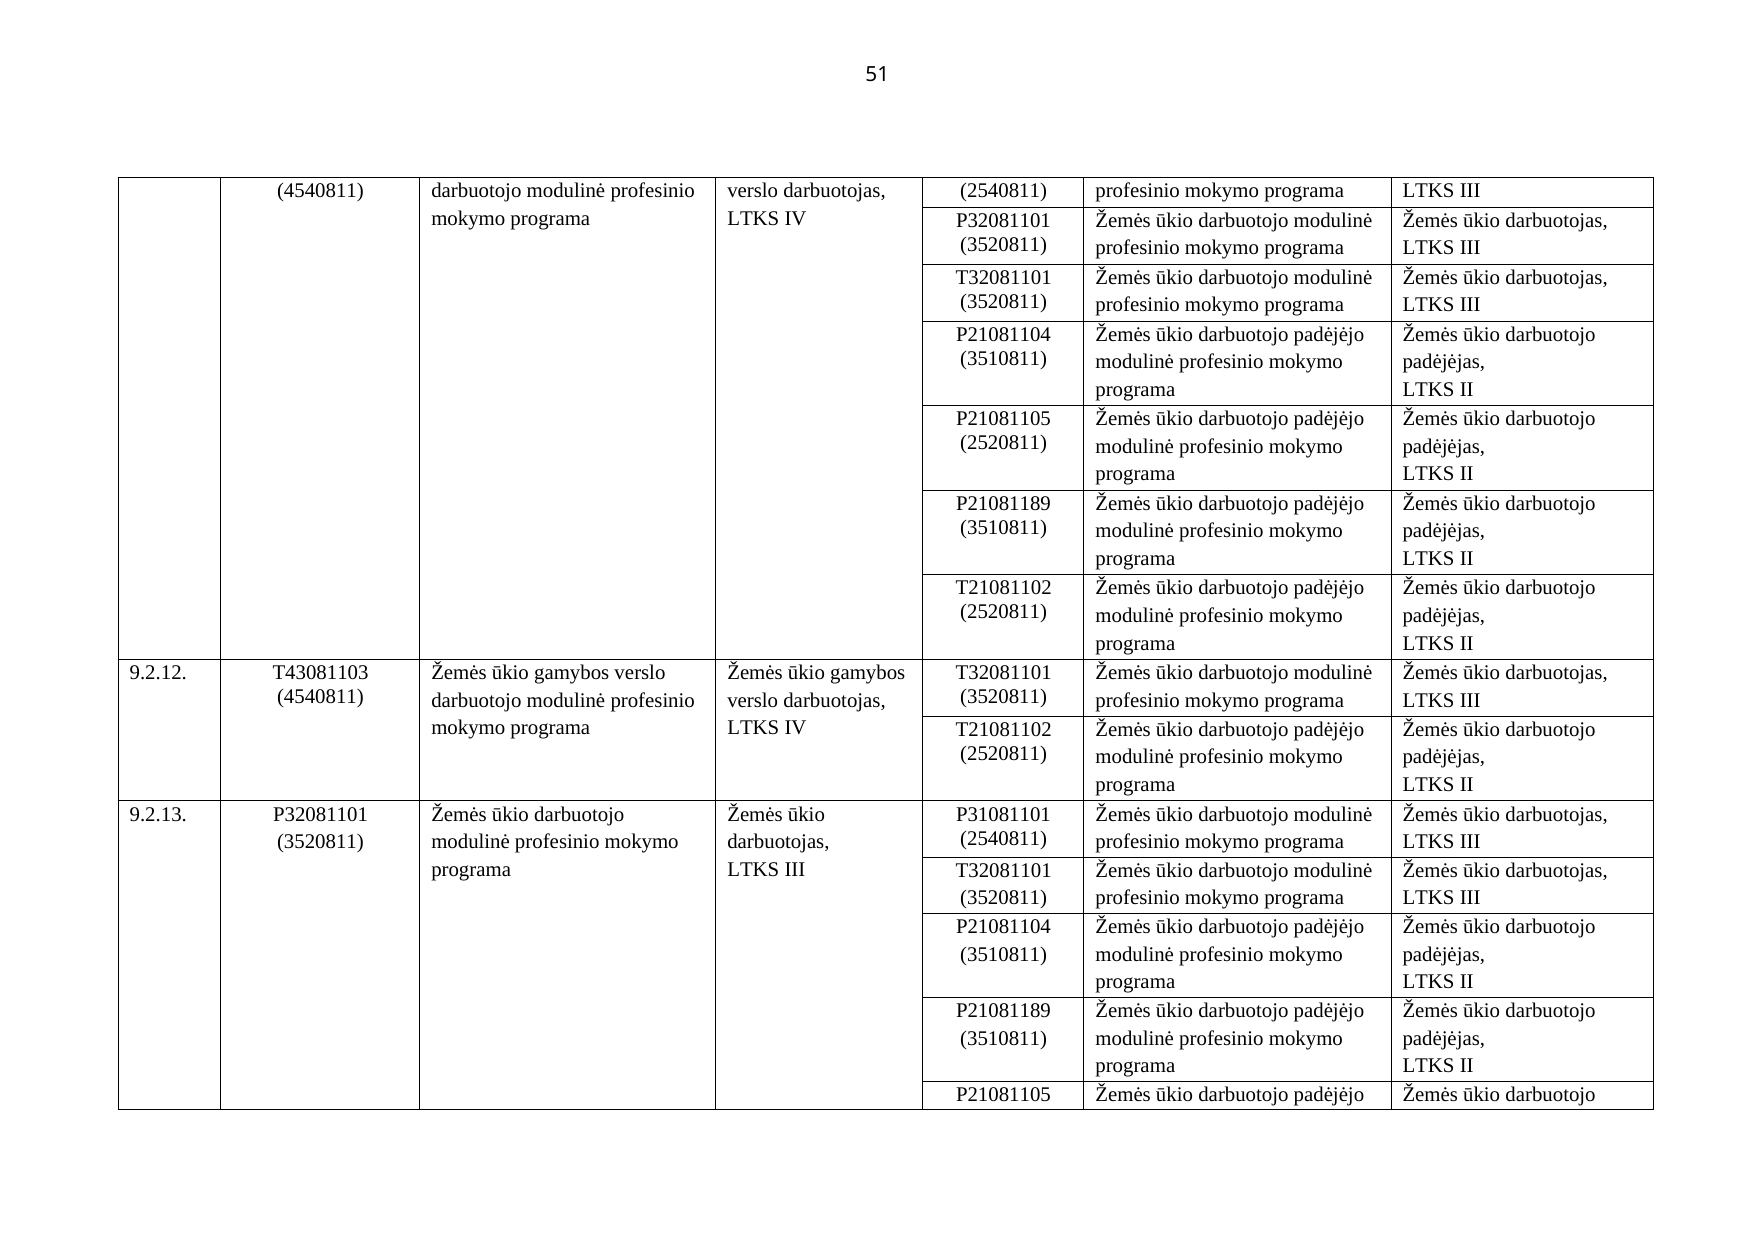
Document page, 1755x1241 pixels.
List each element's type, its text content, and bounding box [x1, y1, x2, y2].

table_cell P21081105 (2520811) [923, 406, 1083, 490]
table_cell T32081101 (3520811) [923, 858, 1083, 913]
table_cell Žemės ūkio darbuotojas, LTKS III [1392, 660, 1653, 716]
table_cell T32081101 (3520811) [923, 660, 1083, 716]
table_cell Žemės ūkio darbuotojo modulinė profesinio mokymo programa [1084, 208, 1391, 263]
table_cell Žemės ūkio darbuotojo modulinė profesinio mokymo programa [1084, 265, 1391, 321]
table_cell Žemės ūkio gamybos verslo darbuotojo modulinė profesinio mokymo programa [420, 660, 715, 800]
table_cell Žemės ūkio darbuotojo padėjėjo modulinė profesinio mokymo programa [1084, 998, 1391, 1081]
table_cell P31081101 (2540811) [923, 801, 1083, 857]
table_cell Žemės ūkio darbuotojo padėjėjo modulinė profesinio mokymo programa [1084, 914, 1391, 997]
table_cell Žemės ūkio darbuotojo padėjėjo modulinė profesinio mokymo programa [1084, 322, 1391, 405]
table_cell Žemės ūkio darbuotojo padėjėjo [1084, 1082, 1391, 1109]
table_cell 9.2.13. [119, 801, 220, 1109]
table_cell [119, 178, 220, 659]
table_cell Žemės ūkio darbuotojas, LTKS III [1392, 801, 1653, 857]
table_cell Žemės ūkio darbuotojas, LTKS III [716, 801, 922, 1109]
table_cell Žemės ūkio darbuotojas, LTKS III [1392, 265, 1653, 321]
table_cell P21081105 [923, 1082, 1083, 1109]
table_cell 9.2.12. [119, 660, 220, 800]
table_cell Žemės ūkio darbuotojo padėjėjas, LTKS II [1392, 322, 1653, 405]
table_cell Žemės ūkio darbuotojo modulinė profesinio mokymo programa [420, 801, 715, 1109]
table_cell P21081189 (3510811) [923, 491, 1083, 574]
table_cell Žemės ūkio darbuotojas, LTKS III [1392, 858, 1653, 913]
table_cell P32081101 (3520811) [221, 801, 419, 1109]
table_cell Žemės ūkio darbuotojas, LTKS III [1392, 208, 1653, 263]
table_cell verslo darbuotojas, LTKS IV [716, 178, 922, 659]
table_cell Žemės ūkio gamybos verslo darbuotojas, LTKS IV [716, 660, 922, 800]
table_cell LTKS III [1392, 178, 1653, 207]
table_cell (2540811) [923, 178, 1083, 207]
table_cell T32081101 (3520811) [923, 265, 1083, 321]
table_cell T43081103 (4540811) [221, 660, 419, 800]
table_cell T21081102 (2520811) [923, 717, 1083, 800]
table_cell Žemės ūkio darbuotojo padėjėjo modulinė profesinio mokymo programa [1084, 491, 1391, 574]
table_cell Žemės ūkio darbuotojo padėjėjas, LTKS II [1392, 998, 1653, 1081]
table_cell P21081104 (3510811) [923, 322, 1083, 405]
table_cell P32081101 (3520811) [923, 208, 1083, 263]
table_cell Žemės ūkio darbuotojo padėjėjo modulinė profesinio mokymo programa [1084, 717, 1391, 800]
table_cell (4540811) [221, 178, 419, 659]
table_cell P21081104 (3510811) [923, 914, 1083, 997]
table_cell Žemės ūkio darbuotojo padėjėjas, LTKS II [1392, 914, 1653, 997]
table_cell Žemės ūkio darbuotojo modulinė profesinio mokymo programa [1084, 801, 1391, 857]
table_cell Žemės ūkio darbuotojo padėjėjo modulinė profesinio mokymo programa [1084, 406, 1391, 490]
table_cell Žemės ūkio darbuotojo padėjėjas, LTKS II [1392, 717, 1653, 800]
table_cell Žemės ūkio darbuotojo padėjėjo modulinė profesinio mokymo programa [1084, 575, 1391, 659]
table_cell T21081102 (2520811) [923, 575, 1083, 659]
table_cell profesinio mokymo programa [1084, 178, 1391, 207]
table_cell Žemės ūkio darbuotojo padėjėjas, LTKS II [1392, 406, 1653, 490]
table_cell Žemės ūkio darbuotojo [1392, 1082, 1653, 1109]
table_cell P21081189 (3510811) [923, 998, 1083, 1081]
table_cell Žemės ūkio darbuotojo modulinė profesinio mokymo programa [1084, 660, 1391, 716]
table_cell Žemės ūkio darbuotojo padėjėjas, LTKS II [1392, 575, 1653, 659]
table_cell Žemės ūkio darbuotojo padėjėjas, LTKS II [1392, 491, 1653, 574]
table_cell Žemės ūkio darbuotojo modulinė profesinio mokymo programa [1084, 858, 1391, 913]
table_cell darbuotojo modulinė profesinio mokymo programa [420, 178, 715, 659]
